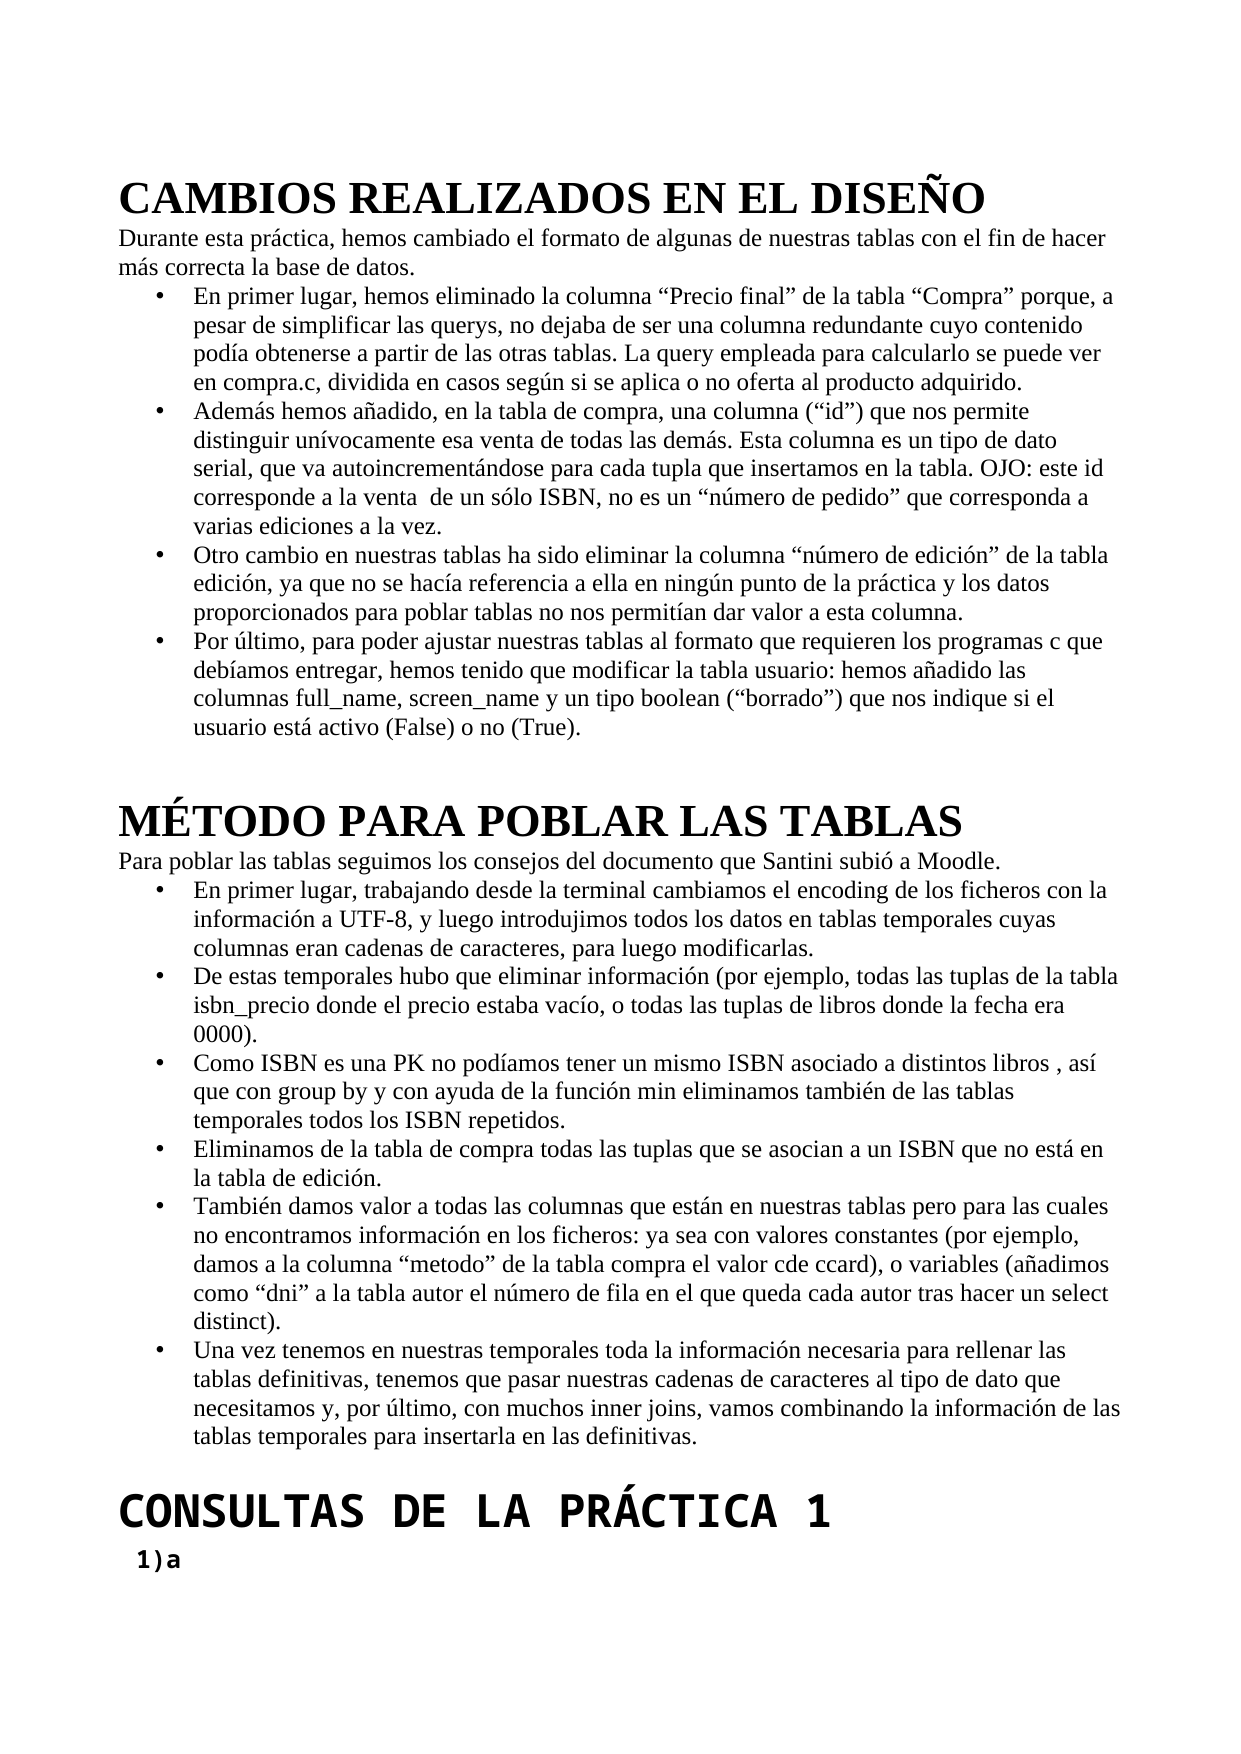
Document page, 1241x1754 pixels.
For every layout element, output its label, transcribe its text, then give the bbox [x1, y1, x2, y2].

text 1)a [136, 1541, 1122, 1575]
list Una vez tenemos en nuestras temporales toda la información necesaria para rellenar las tablas definitivas, tenemos que pasar nuestras cadenas de caracteres al tipo de dato que necesitamos y, por último, con muchos inner joins, vamos combinando la información de las tablas temporales para insertarla en las definitivas. [156, 1335, 1122, 1450]
text MÉTODO PARA POBLAR LAS TABLAS [118, 794, 1122, 846]
list También damos valor a todas las columnas que están en nuestras tablas pero para las cuales no encontramos información en los ficheros: ya sea con valores constantes (por ejemplo, damos a la columna “metodo” de la tabla compra el valor cde ccard), o variables (añadimos como “dni” a la tabla autor el número de fila en el que queda cada autor tras hacer un select distinct). [156, 1191, 1122, 1335]
text CAMBIOS REALIZADOS EN EL DISEÑO [118, 171, 1122, 223]
list Eliminamos de la tabla de compra todas las tuplas que se asocian a un ISBN que no está en la tabla de edición. [156, 1134, 1122, 1191]
list Además hemos añadido, en la tabla de compra, una columna (“id”) que nos permite distinguir unívocamente esa venta de todas las demás. Esta columna es un tipo de dato serial, que va autoincrementándose para cada tupla que insertamos en la tabla. OJO: este id corresponde a la venta de un sólo ISBN, no es un “número de pedido” que corresponda a varias ediciones a la vez. [156, 396, 1122, 540]
list Otro cambio en nuestras tablas ha sido eliminar la columna “número de edición” de la tabla edición, ya que no se hacía referencia a ella en ningún punto de la práctica y los datos proporcionados para poblar tablas no nos permitían dar valor a esta columna. [156, 540, 1122, 626]
text Para poblar las tablas seguimos los consejos del documento que Santini subió a Moodle. [118, 846, 1122, 875]
list De estas temporales hubo que eliminar información (por ejemplo, todas las tuplas de la tabla isbn_precio donde el precio estaba vacío, o todas las tuplas de libros donde la fecha era 0000). [156, 961, 1122, 1048]
list En primer lugar, hemos eliminado la columna “Precio final” de la tabla “Compra” porque, a pesar de simplificar las querys, no dejaba de ser una columna redundante cuyo contenido podía obtenerse a partir de las otras tablas. La query empleada para calcularlo se puede ver en compra.c, dividida en casos según si se aplica o no oferta al producto adquirido. [156, 281, 1122, 396]
text CONSULTAS DE LA PRÁCTICA 1 [118, 1479, 1122, 1541]
list Como ISBN es una PK no podíamos tener un mismo ISBN asociado a distintos libros , así que con group by y con ayuda de la función min eliminamos también de las tablas temporales todos los ISBN repetidos. [156, 1048, 1122, 1134]
list Por último, para poder ajustar nuestras tablas al formato que requieren los programas c que debíamos entregar, hemos tenido que modificar la tabla usuario: hemos añadido las columnas full_name, screen_name y un tipo boolean (“borrado”) que nos indique si el usuario está activo (False) o no (True). [156, 626, 1122, 741]
list En primer lugar, trabajando desde la terminal cambiamos el encoding de los ficheros con la información a UTF-8, y luego introdujimos todos los datos en tablas temporales cuyas columnas eran cadenas de caracteres, para luego modificarlas. [156, 875, 1122, 961]
text Durante esta práctica, hemos cambiado el formato de algunas de nuestras tablas con el fin de hacer más correcta la base de datos. [118, 223, 1122, 281]
